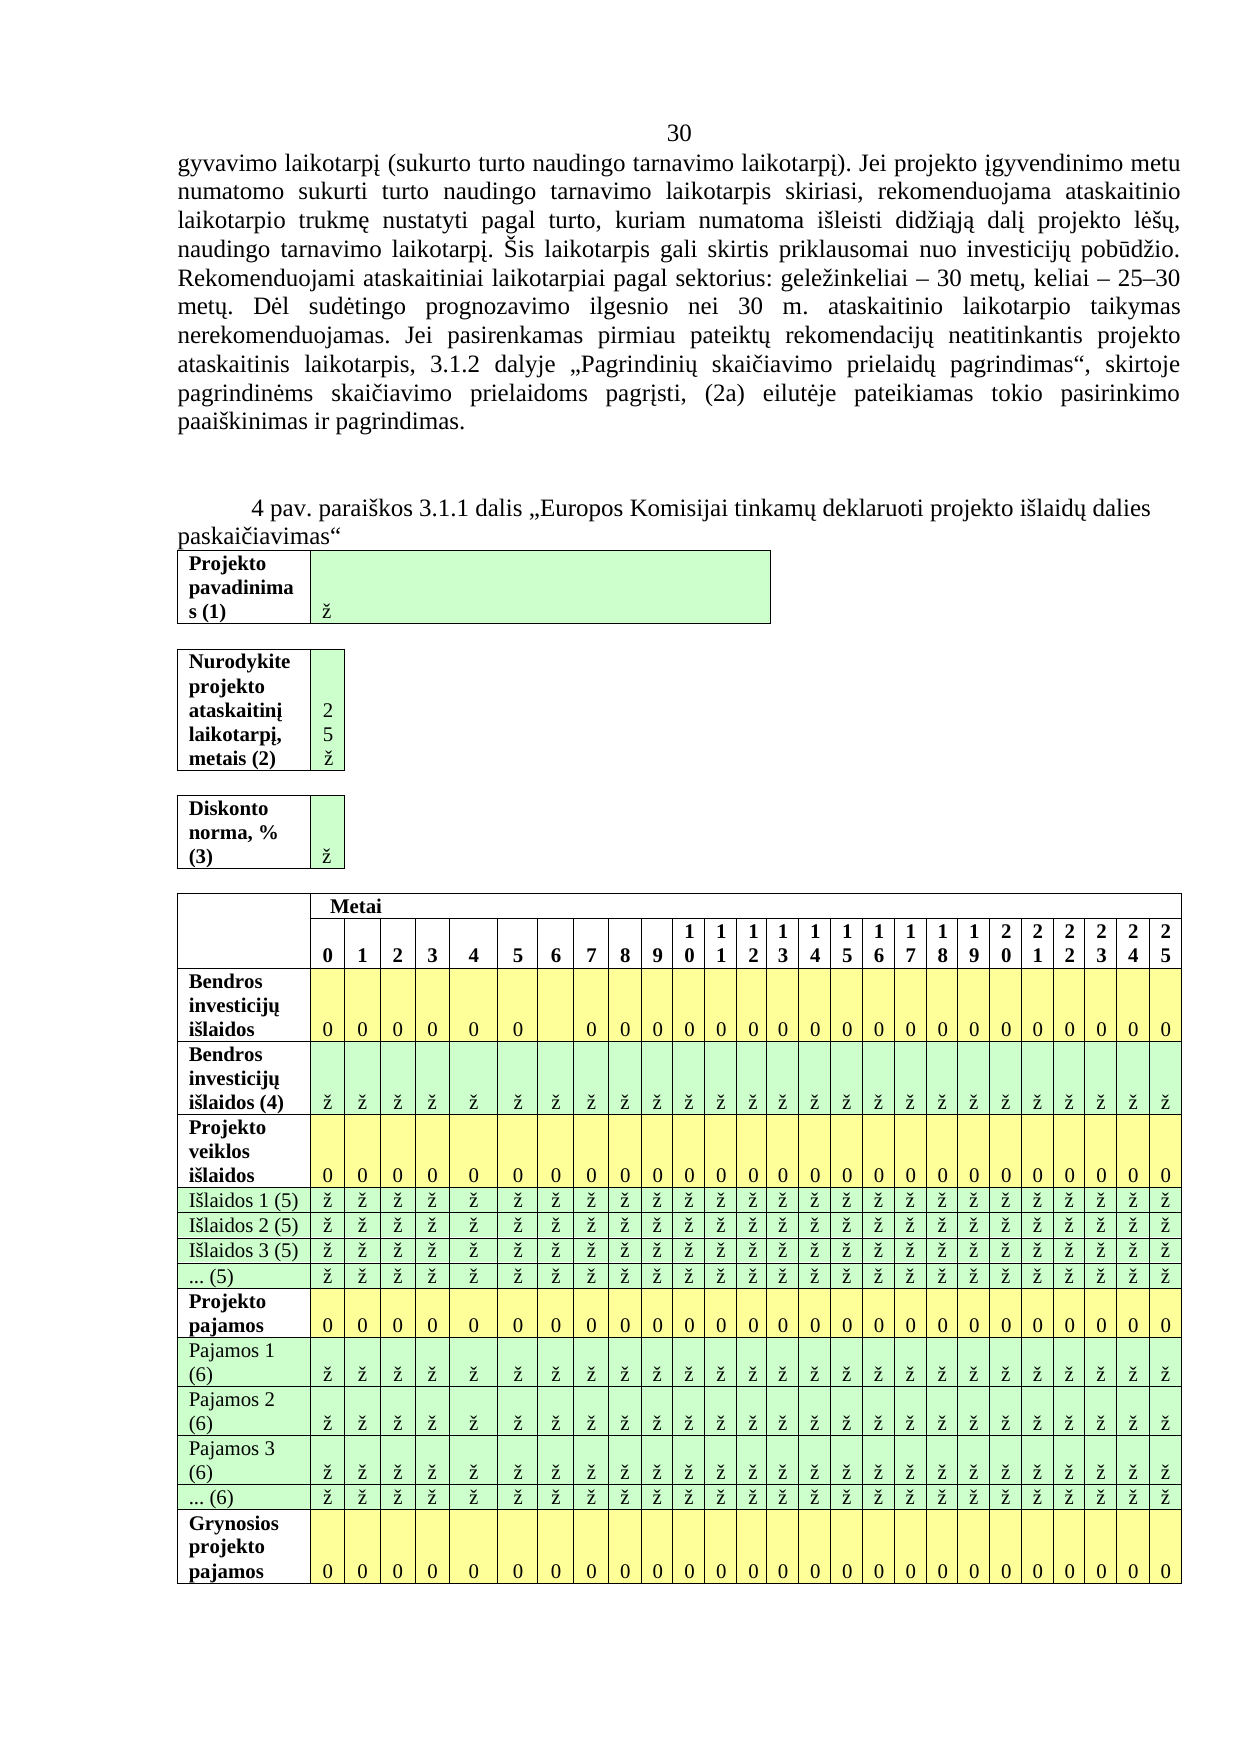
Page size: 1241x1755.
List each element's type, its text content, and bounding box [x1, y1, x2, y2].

table_cell ž [498, 1387, 537, 1435]
table_cell ž [831, 1042, 862, 1114]
table_cell ž [311, 1239, 344, 1262]
table_cell 9 [642, 919, 672, 967]
table_cell 14 [799, 919, 830, 967]
table_cell 0 [767, 1289, 798, 1337]
table_cell ž [799, 1213, 830, 1237]
table_cell [1109, 894, 1145, 918]
table_cell [1041, 868, 1075, 893]
table_cell [805, 770, 838, 795]
table_cell ž [831, 1264, 862, 1288]
table_cell [693, 770, 732, 795]
table_cell ž [538, 1264, 573, 1288]
table_cell ž [705, 1042, 736, 1114]
table_cell 0 [1117, 969, 1149, 1041]
table_cell 0 [705, 1289, 736, 1337]
table_cell ž [498, 1188, 537, 1212]
table_cell [805, 795, 838, 868]
table_cell ž [958, 1042, 989, 1114]
table_cell ž [609, 1264, 641, 1288]
table_cell ž [1117, 1387, 1149, 1435]
table_cell ž [799, 1042, 830, 1114]
table_cell ž [1054, 1239, 1084, 1262]
table_cell ž [642, 1436, 672, 1484]
table_cell ž [1117, 1436, 1149, 1484]
table_cell 0 [609, 1510, 641, 1583]
table_cell 0 [1054, 1289, 1084, 1337]
table_header [771, 550, 805, 623]
table_cell 23 [1085, 919, 1116, 967]
table_cell 0 [381, 969, 415, 1041]
table_cell ž [642, 1042, 672, 1114]
table_cell 0 [927, 1289, 957, 1337]
table_cell ž [863, 1387, 894, 1435]
table_cell [624, 795, 658, 868]
table_cell 0 [642, 1510, 672, 1583]
table_cell 0 [450, 1115, 497, 1187]
table_cell 0 [831, 1289, 862, 1337]
table_cell 0 [958, 1510, 989, 1583]
table_header Projekto pavadinimas (1) [178, 551, 310, 623]
table_cell ž [1022, 1239, 1053, 1262]
table_cell ž [1117, 1042, 1149, 1114]
table_cell [1075, 868, 1109, 893]
table_cell 0 [1085, 1115, 1116, 1187]
table_cell 0 [1022, 1289, 1053, 1337]
table_cell Išlaidos 3 (5) [178, 1239, 310, 1262]
table_cell [594, 649, 623, 770]
table_cell ž [799, 1436, 830, 1484]
table_cell ž [450, 1338, 497, 1386]
table_cell [805, 623, 838, 648]
table_cell [430, 624, 467, 648]
table_cell [506, 795, 533, 868]
table_cell 0 [863, 1115, 894, 1187]
table_cell ž [538, 1239, 573, 1262]
table_cell ž [895, 1485, 926, 1509]
table_cell [838, 894, 872, 918]
table_cell [345, 795, 371, 868]
table_cell 0 [450, 1510, 497, 1583]
table_cell [594, 894, 623, 918]
table_cell [771, 894, 805, 918]
table_cell 0 [990, 969, 1021, 1041]
table_cell [345, 649, 371, 770]
table_cell [401, 894, 430, 918]
table_cell 5 [498, 919, 537, 967]
table_cell ž [673, 1387, 704, 1435]
table_cell [371, 868, 401, 893]
table_cell ž [345, 1042, 380, 1114]
table_cell ž [1054, 1188, 1084, 1212]
table_cell [658, 649, 693, 770]
table_cell [805, 649, 838, 770]
table_cell ž [673, 1042, 704, 1114]
table_cell ž [416, 1387, 449, 1435]
table_cell [658, 624, 693, 648]
table_cell ž [381, 1042, 415, 1114]
table_cell ž [990, 1485, 1021, 1509]
table_cell [1075, 770, 1109, 795]
table_cell ž [1085, 1338, 1116, 1386]
table_cell [506, 868, 533, 893]
table_cell [371, 795, 401, 868]
table_cell 0 [498, 1510, 537, 1583]
table_cell [1145, 894, 1181, 918]
text gyvavimo laikotarpį (sukurto turto naudingo tarnavimo laikotarpį). Jei projekto įgyvendinimo metu numatomo sukurti turto naudingo tarnavimo laikotarpis skiriasi, rekomenduojama ataskaitinio laikotarpio trukmę nustatyti pagal turto, kuriam numatoma išleisti didžiąją dalį projekto lėšų, naudingo tarnavimo laikotarpį. Šis laikotarpis gali skirtis priklausomai nuo investicijų pobūdžio. Rekomenduojami ataskaitiniai laikotarpiai pagal sektorius: geležinkeliai – 30 metų, keliai – 25–30 metų. Dėl sudėtingo prognozavimo ilgesnio nei 30 m. ataskaitinio laikotarpio taikymas nerekomenduojamas. Jei pasirenkamas pirmiau pateiktų rekomendacijų neatitinkantis projekto ataskaitinis laikotarpis, 3.1.2 dalyje „Pagrindinių skaičiavimo prielaidų pagrindimas“, skirtoje pagrindinėms skaičiavimo prielaidoms pagrįsti, (2a) eilutėje pateikiamas tokio pasirinkimo paaiškinimas ir pagrindimas. [177, 148, 1181, 435]
table_cell ž [416, 1264, 449, 1288]
table_cell ž [1022, 1188, 1053, 1212]
table_cell 7 [574, 919, 608, 967]
table_cell [401, 868, 430, 893]
table_cell ž [450, 1213, 497, 1237]
table_cell ž [1117, 1264, 1149, 1288]
table_cell ž [381, 1485, 415, 1509]
table_cell [1041, 649, 1075, 770]
table_cell ž [1085, 1239, 1116, 1262]
table_cell 11 [705, 919, 736, 967]
table_cell ž [705, 1239, 736, 1262]
table_cell Išlaidos 2 (5) [178, 1213, 310, 1237]
table_cell Pajamos 3 (6) [178, 1436, 310, 1484]
table_cell 0 [799, 1115, 830, 1187]
table_cell Diskonto norma, % (3) [178, 796, 310, 868]
table_cell 0 [863, 1289, 894, 1337]
table_cell 22 [1054, 919, 1084, 967]
table_cell ž [1022, 1264, 1053, 1288]
table_cell [693, 649, 732, 770]
table_cell 24 [1117, 919, 1149, 967]
table_cell [1145, 649, 1181, 770]
table_cell ž [609, 1213, 641, 1237]
table_cell ž [799, 1239, 830, 1262]
table_cell [311, 624, 344, 648]
table_cell [467, 624, 506, 648]
table_header [973, 550, 1007, 623]
table_cell [533, 795, 564, 868]
table_cell [1075, 795, 1109, 868]
table_cell [1075, 649, 1109, 770]
table_cell 2 [381, 919, 415, 967]
table_cell [1007, 894, 1041, 918]
table_cell 10 [673, 919, 704, 967]
table_cell ž [831, 1188, 862, 1212]
table_cell ž [1085, 1042, 1116, 1114]
table_cell ž [737, 1436, 766, 1484]
table_cell [771, 623, 805, 648]
table_cell 0 [767, 1115, 798, 1187]
table_cell 1 [345, 919, 380, 967]
table_cell 0 [895, 969, 926, 1041]
table_cell 3 [416, 919, 449, 967]
table_cell ž [1150, 1042, 1181, 1114]
table_cell 0 [498, 969, 537, 1041]
table_cell ž [863, 1485, 894, 1509]
table_cell [624, 649, 658, 770]
table_cell ž [767, 1188, 798, 1212]
table_cell ž [1054, 1436, 1084, 1484]
table_cell ž [767, 1436, 798, 1484]
table_cell ž [737, 1042, 766, 1114]
table_cell 0 [609, 1115, 641, 1187]
table_cell [658, 795, 693, 868]
table_cell [939, 795, 973, 868]
table_cell ž [642, 1264, 672, 1288]
table_cell ž [767, 1338, 798, 1386]
table_cell [401, 649, 430, 770]
table_cell ž [609, 1436, 641, 1484]
table_cell [771, 795, 805, 868]
table_cell 0 [642, 1289, 672, 1337]
table_cell ž [673, 1264, 704, 1288]
table_cell ž [863, 1188, 894, 1212]
table_cell 0 [345, 1510, 380, 1583]
table_cell 0 [799, 969, 830, 1041]
table_cell ž [990, 1387, 1021, 1435]
table_cell ž [767, 1264, 798, 1288]
table_cell ž [673, 1239, 704, 1262]
table_cell [872, 894, 905, 918]
table_cell ž [990, 1338, 1021, 1386]
table_cell [905, 868, 939, 893]
table_cell 0 [673, 1510, 704, 1583]
table_cell ž [538, 1188, 573, 1212]
table_cell [1109, 868, 1145, 893]
table_cell ž [450, 1436, 497, 1484]
table_cell ž [574, 1042, 608, 1114]
table_cell [733, 770, 771, 795]
table_cell [771, 770, 805, 795]
table_cell 0 [895, 1115, 926, 1187]
table_cell ž [381, 1239, 415, 1262]
table_cell ž [345, 1239, 380, 1262]
table_cell [733, 624, 771, 648]
table_cell ž [1022, 1387, 1053, 1435]
table_cell [344, 868, 371, 893]
table_cell ž [1150, 1387, 1181, 1435]
table_cell ž [1054, 1213, 1084, 1237]
table_cell ž [498, 1338, 537, 1386]
table_cell [624, 868, 658, 893]
table_cell [973, 770, 1007, 795]
table_cell 0 [863, 969, 894, 1041]
table_cell [973, 623, 1007, 648]
table_cell ž [345, 1264, 380, 1288]
table_cell Grynosios projekto pajamos [178, 1510, 310, 1583]
table_cell 19 [958, 919, 989, 967]
table_cell [311, 869, 344, 893]
table_cell ž [737, 1188, 766, 1212]
table_cell ž [1022, 1436, 1053, 1484]
table_cell ž [345, 1338, 380, 1386]
table_cell ž [642, 1239, 672, 1262]
table_cell ž [609, 1338, 641, 1386]
table_cell ž [831, 1338, 862, 1386]
table_cell [1007, 868, 1041, 893]
table_cell [805, 894, 838, 918]
table_cell 13 [767, 919, 798, 967]
table_cell ž [895, 1387, 926, 1435]
table_cell ž [311, 1188, 344, 1212]
table_cell 0 [799, 1510, 830, 1583]
table_cell [872, 623, 905, 648]
table_cell ž [831, 1485, 862, 1509]
table_cell ž [642, 1188, 672, 1212]
table_cell [564, 649, 594, 770]
table_cell [1007, 770, 1041, 795]
table_cell [506, 649, 533, 770]
table_cell ž [958, 1338, 989, 1386]
table_cell ž [450, 1042, 497, 1114]
table_cell ž [642, 1485, 672, 1509]
table_cell [430, 868, 467, 893]
table_cell ž [1054, 1042, 1084, 1114]
table_cell ž [574, 1239, 608, 1262]
table_cell ž [958, 1485, 989, 1509]
table_cell ž [895, 1213, 926, 1237]
table_cell 0 [498, 1115, 537, 1187]
table_cell 0 [737, 1115, 766, 1187]
table_cell [533, 770, 564, 795]
table_cell ž [345, 1436, 380, 1484]
table_cell 0 [1022, 1115, 1053, 1187]
table_cell 0 [311, 969, 344, 1041]
table_cell ž [1085, 1188, 1116, 1212]
table_cell 12 [737, 919, 766, 967]
table_cell 0 [1117, 1510, 1149, 1583]
table_cell 0 [1022, 969, 1053, 1041]
table_cell ž [381, 1436, 415, 1484]
table_header [1041, 550, 1075, 623]
table_cell 0 [609, 1289, 641, 1337]
table_cell ž [673, 1485, 704, 1509]
table_cell [693, 894, 732, 918]
table_cell ž [1150, 1239, 1181, 1262]
table_cell ž [642, 1338, 672, 1386]
table_cell ž [863, 1436, 894, 1484]
table_cell ž [609, 1387, 641, 1435]
table_cell [430, 770, 467, 795]
table_cell [905, 770, 939, 795]
table_cell ž [737, 1239, 766, 1262]
table_cell 0 [311, 1115, 344, 1187]
table_cell 0 [1150, 1115, 1181, 1187]
table_cell ž [1117, 1188, 1149, 1212]
table_cell [1007, 623, 1041, 648]
table_cell [905, 649, 939, 770]
table_cell [344, 770, 371, 795]
table_cell 18 [927, 919, 957, 967]
table_cell [1041, 894, 1075, 918]
table_cell [905, 795, 939, 868]
table_cell 0 [705, 1510, 736, 1583]
table_cell ž [381, 1387, 415, 1435]
table_cell [973, 894, 1007, 918]
table_cell 0 [737, 1289, 766, 1337]
table_cell ž [1117, 1338, 1149, 1386]
table_cell Nurodykite projekto ataskaitinį laikotarpį, metais (2) [178, 650, 310, 770]
table_cell [401, 770, 430, 795]
table_cell ž [416, 1042, 449, 1114]
table_cell [371, 770, 401, 795]
table_cell ž [450, 1264, 497, 1288]
table_cell 0 [381, 1115, 415, 1187]
table_cell ž [381, 1338, 415, 1386]
table_cell 0 [927, 969, 957, 1041]
table_cell 0 [538, 1289, 573, 1337]
table_cell 0 [574, 969, 608, 1041]
table_cell 0 [345, 1115, 380, 1187]
table_cell [1145, 770, 1181, 795]
table_cell [939, 868, 973, 893]
table_cell ž [927, 1485, 957, 1509]
table_cell [344, 624, 371, 648]
table_cell 0 [450, 1289, 497, 1337]
table_cell ž [538, 1436, 573, 1484]
table_cell ž [705, 1436, 736, 1484]
table_cell ž [1150, 1213, 1181, 1237]
table_cell ž [609, 1485, 641, 1509]
table_cell ž [609, 1239, 641, 1262]
table_cell ž [895, 1338, 926, 1386]
table_header [805, 550, 838, 623]
table_cell ž [574, 1188, 608, 1212]
table_cell ž [958, 1264, 989, 1288]
table_cell 0 [1150, 1510, 1181, 1583]
table_cell ž [1054, 1338, 1084, 1386]
table_cell [1109, 795, 1145, 868]
table_cell 0 [609, 969, 641, 1041]
table_cell [594, 795, 623, 868]
table_cell 0 [311, 919, 344, 967]
table_cell [939, 894, 973, 918]
table_cell 0 [673, 1115, 704, 1187]
table_cell [1041, 623, 1075, 648]
table_cell 0 [673, 1289, 704, 1337]
table_cell 0 [799, 1289, 830, 1337]
table_cell ž [416, 1188, 449, 1212]
table_cell ž [863, 1338, 894, 1386]
table_cell [1109, 770, 1145, 795]
table_cell [1007, 795, 1041, 868]
table_cell [838, 623, 872, 648]
table_cell [538, 969, 573, 1041]
table_cell 0 [673, 969, 704, 1041]
table_cell [564, 894, 594, 918]
table_cell ž [1085, 1264, 1116, 1288]
table_cell [594, 624, 623, 648]
table_cell ž [311, 1436, 344, 1484]
table_cell [905, 623, 939, 648]
table_cell Projekto pajamos [178, 1289, 310, 1337]
table_cell ž [538, 1338, 573, 1386]
table_cell ž [1117, 1213, 1149, 1237]
table_cell [564, 795, 594, 868]
table_cell 0 [574, 1289, 608, 1337]
table_cell ž [574, 1213, 608, 1237]
table_cell [564, 868, 594, 893]
text 4 pav. paraiškos 3.1.1 dalis „Europos Komisijai tinkamų deklaruoti projekto išlaidų dalies paskaičiavimas“ [177, 493, 1181, 550]
table_cell [939, 649, 973, 770]
table_cell 0 [863, 1510, 894, 1583]
table_cell [733, 868, 771, 893]
table_cell ž [311, 1338, 344, 1386]
table_cell Bendros investicijų išlaidos (4) [178, 1042, 310, 1114]
table_cell [905, 894, 939, 918]
table_cell ž [958, 1387, 989, 1435]
table_cell [1007, 649, 1041, 770]
table_cell 0 [705, 969, 736, 1041]
table_cell 0 [831, 1115, 862, 1187]
table_cell 0 [737, 969, 766, 1041]
table_cell ž [1085, 1485, 1116, 1509]
table_cell ž [958, 1436, 989, 1484]
table_cell ž [927, 1042, 957, 1114]
table_cell ž [990, 1436, 1021, 1484]
table_cell ž [416, 1436, 449, 1484]
table_cell ž [538, 1387, 573, 1435]
table_cell 0 [737, 1510, 766, 1583]
table_header [905, 550, 939, 623]
table_cell [838, 868, 872, 893]
table_cell 8 [609, 919, 641, 967]
table_cell 16 [863, 919, 894, 967]
table_cell 0 [831, 969, 862, 1041]
table_cell ž [1054, 1387, 1084, 1435]
table_cell [624, 894, 658, 918]
table_cell 0 [381, 1289, 415, 1337]
table_cell ž [609, 1042, 641, 1114]
table_cell ž [1150, 1264, 1181, 1288]
table_cell ž [381, 1264, 415, 1288]
table_cell [872, 770, 905, 795]
table_cell [506, 770, 533, 795]
table_cell [624, 624, 658, 648]
table_cell ž [958, 1188, 989, 1212]
table_cell ž [345, 1485, 380, 1509]
table_cell ž [574, 1387, 608, 1435]
table_cell ž [673, 1338, 704, 1386]
table_cell 0 [345, 1289, 380, 1337]
table_cell 0 [831, 1510, 862, 1583]
table_cell 17 [895, 919, 926, 967]
table_cell ž [767, 1213, 798, 1237]
table_cell 0 [311, 1289, 344, 1337]
table_cell 0 [538, 1115, 573, 1187]
table_cell ž [737, 1338, 766, 1386]
table_cell ž [498, 1239, 537, 1262]
table_cell ž [1117, 1239, 1149, 1262]
table_cell ž [1022, 1485, 1053, 1509]
table_cell 0 [1117, 1289, 1149, 1337]
table_header [838, 550, 872, 623]
table_cell ž [705, 1338, 736, 1386]
table_cell Išlaidos 1 (5) [178, 1188, 310, 1212]
table_cell ž [990, 1239, 1021, 1262]
table_header [939, 550, 973, 623]
table_cell [658, 868, 693, 893]
table_cell [467, 649, 506, 770]
table_cell ž [895, 1239, 926, 1262]
table_cell 0 [958, 969, 989, 1041]
table_cell ž [1022, 1213, 1053, 1237]
table_cell ž [642, 1387, 672, 1435]
table_cell ž [990, 1042, 1021, 1114]
table_cell ž [416, 1485, 449, 1509]
table_cell 0 [498, 1289, 537, 1337]
table_cell 0 [642, 1115, 672, 1187]
table_cell [973, 795, 1007, 868]
table_cell Pajamos 2 (6) [178, 1387, 310, 1435]
table_cell 0 [1054, 1115, 1084, 1187]
table_cell ž [574, 1485, 608, 1509]
table_cell [533, 894, 564, 918]
table_cell ž [345, 1188, 380, 1212]
table_cell [1041, 795, 1075, 868]
table_cell 0 [1085, 1289, 1116, 1337]
table_cell ž [1054, 1264, 1084, 1288]
table_cell 0 [990, 1289, 1021, 1337]
table_cell 4 [450, 919, 497, 967]
table_cell ž [737, 1485, 766, 1509]
table_cell [401, 795, 430, 868]
table_cell 15 [831, 919, 862, 967]
table_cell [973, 649, 1007, 770]
table_cell ž [737, 1264, 766, 1288]
table_cell ž [1085, 1387, 1116, 1435]
table_cell 0 [311, 1510, 344, 1583]
table_cell ž [927, 1436, 957, 1484]
table_cell ž [767, 1042, 798, 1114]
table_cell 20 [990, 919, 1021, 967]
table_cell ž [345, 1387, 380, 1435]
table_cell [872, 649, 905, 770]
table_cell ž [895, 1264, 926, 1288]
table_cell ... (5) [178, 1264, 310, 1288]
table_cell [973, 868, 1007, 893]
table_cell ž [958, 1239, 989, 1262]
table_cell [939, 623, 973, 648]
table_cell ž [799, 1338, 830, 1386]
table_cell ž [311, 1042, 344, 1114]
table_cell ž [705, 1387, 736, 1435]
table_cell [467, 795, 506, 868]
table_cell ž [345, 1213, 380, 1237]
table_cell 21 [1022, 919, 1053, 967]
table_cell 0 [958, 1289, 989, 1337]
table_cell [467, 868, 506, 893]
table_cell [1041, 770, 1075, 795]
table_cell [939, 770, 973, 795]
table_cell ž [799, 1188, 830, 1212]
table_cell [1075, 894, 1109, 918]
table_cell 0 [416, 969, 449, 1041]
table_cell ž [990, 1188, 1021, 1212]
table_cell [838, 770, 872, 795]
table_cell 0 [416, 1289, 449, 1337]
table_cell ž [1085, 1213, 1116, 1237]
table_cell ž [416, 1338, 449, 1386]
table_cell 0 [574, 1115, 608, 1187]
table_cell 0 [767, 1510, 798, 1583]
table_cell Metai [311, 894, 401, 918]
table_cell ž [863, 1239, 894, 1262]
table_cell [430, 795, 467, 868]
table_cell [401, 624, 430, 648]
table_cell ž [705, 1213, 736, 1237]
table_cell ž [1150, 1485, 1181, 1509]
table_cell ... (6) [178, 1485, 310, 1509]
table_cell ž [1150, 1436, 1181, 1484]
table_cell 6 [538, 919, 573, 967]
table_cell ž [767, 1387, 798, 1435]
table_cell [1145, 623, 1181, 648]
table_cell ž [1022, 1338, 1053, 1386]
table_cell 0 [1085, 969, 1116, 1041]
table_cell ž [799, 1264, 830, 1288]
table_cell ž [450, 1188, 497, 1212]
table_cell ž [538, 1213, 573, 1237]
table_cell ž [673, 1436, 704, 1484]
table_cell ž [831, 1239, 862, 1262]
table_cell 0 [1117, 1115, 1149, 1187]
table_cell ž [450, 1387, 497, 1435]
table_cell ž [831, 1387, 862, 1435]
table_cell ž [705, 1264, 736, 1288]
table_cell [594, 770, 623, 795]
table_cell Pajamos 1 (6) [178, 1338, 310, 1386]
table_cell 0 [642, 969, 672, 1041]
table_cell 0 [574, 1510, 608, 1583]
table_cell [467, 894, 506, 918]
table_cell [506, 624, 533, 648]
table_cell ž [450, 1485, 497, 1509]
table_cell ž [863, 1264, 894, 1288]
table_cell ž [416, 1239, 449, 1262]
table_cell ž [673, 1188, 704, 1212]
table_cell ž [927, 1264, 957, 1288]
table_cell ž [863, 1213, 894, 1237]
table_header [1145, 550, 1181, 623]
table_cell ž [1150, 1338, 1181, 1386]
table_cell ž [1150, 1188, 1181, 1212]
table_cell ž [381, 1213, 415, 1237]
table_cell [733, 649, 771, 770]
table_header [872, 550, 905, 623]
table_cell 0 [990, 1510, 1021, 1583]
table_cell ž [990, 1264, 1021, 1288]
table_cell [1145, 795, 1181, 868]
table_cell [371, 624, 401, 648]
table_cell [533, 624, 564, 648]
table_cell ž [450, 1239, 497, 1262]
table_cell ž [311, 796, 344, 868]
table_cell [1145, 868, 1181, 893]
table_cell 0 [1022, 1510, 1053, 1583]
table_cell [693, 795, 732, 868]
table_cell [838, 795, 872, 868]
table_cell ž [831, 1436, 862, 1484]
table_cell ž [737, 1213, 766, 1237]
table_cell ž [574, 1338, 608, 1386]
table_cell [771, 649, 805, 770]
table_cell ž [574, 1436, 608, 1484]
table_cell ž [1117, 1485, 1149, 1509]
table_cell ž [416, 1213, 449, 1237]
table_cell [311, 771, 344, 795]
table_cell 0 [927, 1115, 957, 1187]
table_header [1007, 550, 1041, 623]
table_cell [430, 894, 467, 918]
table_cell [564, 770, 594, 795]
table_cell ž [927, 1239, 957, 1262]
table_cell ž [958, 1213, 989, 1237]
table_cell ž [1085, 1436, 1116, 1484]
table_cell 0 [381, 1510, 415, 1583]
table_cell 0 [1150, 969, 1181, 1041]
table_cell ž [311, 1264, 344, 1288]
table_cell [1075, 623, 1109, 648]
table_cell [805, 868, 838, 893]
table_cell [838, 649, 872, 770]
table_cell ž [498, 1042, 537, 1114]
table_cell [430, 649, 467, 770]
table_cell [693, 868, 732, 893]
table_cell [872, 868, 905, 893]
table_cell [733, 894, 771, 918]
table_cell [533, 649, 564, 770]
table_header [1075, 550, 1109, 623]
table_cell Projekto veiklos išlaidos [178, 1115, 310, 1187]
table_cell ž [311, 1485, 344, 1509]
table_cell [733, 795, 771, 868]
table_cell 0 [1085, 1510, 1116, 1583]
table_cell ž [609, 1188, 641, 1212]
table_cell 0 [345, 969, 380, 1041]
table_cell Bendros investicijų išlaidos [178, 969, 310, 1041]
table_cell ž [767, 1239, 798, 1262]
table_cell [1109, 623, 1145, 648]
table_cell [658, 770, 693, 795]
table_cell [1109, 649, 1145, 770]
table_header [1109, 550, 1145, 623]
table_cell ž [863, 1042, 894, 1114]
table_cell ž [538, 1042, 573, 1114]
table_cell 0 [416, 1115, 449, 1187]
table_cell [467, 770, 506, 795]
table_cell ž [1022, 1042, 1053, 1114]
table_cell 0 [767, 969, 798, 1041]
table_cell 0 [958, 1115, 989, 1187]
table_cell ž [498, 1213, 537, 1237]
table_cell [506, 894, 533, 918]
table_cell ž [381, 1188, 415, 1212]
table_cell ž [927, 1213, 957, 1237]
table_cell [658, 894, 693, 918]
table_cell ž [498, 1485, 537, 1509]
table_cell [533, 868, 564, 893]
table_cell 0 [895, 1510, 926, 1583]
table_cell ž [767, 1485, 798, 1509]
table_cell ž [1054, 1485, 1084, 1509]
table_cell 0 [450, 969, 497, 1041]
table_cell ž [799, 1387, 830, 1435]
table_cell ž [705, 1485, 736, 1509]
table_cell 0 [927, 1510, 957, 1583]
table_cell ž [311, 1213, 344, 1237]
table_cell ž [927, 1188, 957, 1212]
table_cell 25 [1150, 919, 1181, 967]
table_cell 0 [1150, 1289, 1181, 1337]
table_cell 0 [705, 1115, 736, 1187]
table_header ž [311, 551, 770, 623]
table_cell ž [498, 1264, 537, 1288]
table_cell ž [799, 1485, 830, 1509]
table_cell ž [642, 1213, 672, 1237]
table_cell [771, 868, 805, 893]
table_cell [178, 894, 310, 967]
table_cell [872, 795, 905, 868]
table_cell [371, 649, 401, 770]
table_cell 0 [895, 1289, 926, 1337]
table_cell 0 [1054, 1510, 1084, 1583]
table_cell ž [895, 1042, 926, 1114]
table_cell 0 [1054, 969, 1084, 1041]
table_cell 0 [538, 1510, 573, 1583]
table_cell [693, 624, 732, 648]
table_cell [564, 624, 594, 648]
table_cell ž [737, 1387, 766, 1435]
table_cell ž [895, 1436, 926, 1484]
table_cell ž [895, 1188, 926, 1212]
table_cell [177, 771, 311, 795]
table_cell ž [705, 1188, 736, 1212]
table_cell 25ž [311, 650, 344, 770]
table_cell [177, 624, 311, 648]
table_cell ž [831, 1213, 862, 1237]
table_cell ž [574, 1264, 608, 1288]
table_cell ž [927, 1387, 957, 1435]
table_cell 0 [990, 1115, 1021, 1187]
table_cell [624, 770, 658, 795]
table_cell ž [311, 1387, 344, 1435]
table_cell ž [538, 1485, 573, 1509]
table_cell 0 [416, 1510, 449, 1583]
table_cell [594, 868, 623, 893]
table_cell ž [927, 1338, 957, 1386]
table_cell ž [990, 1213, 1021, 1237]
table_cell [177, 869, 311, 893]
table_cell ž [498, 1436, 537, 1484]
table_cell ž [673, 1213, 704, 1237]
